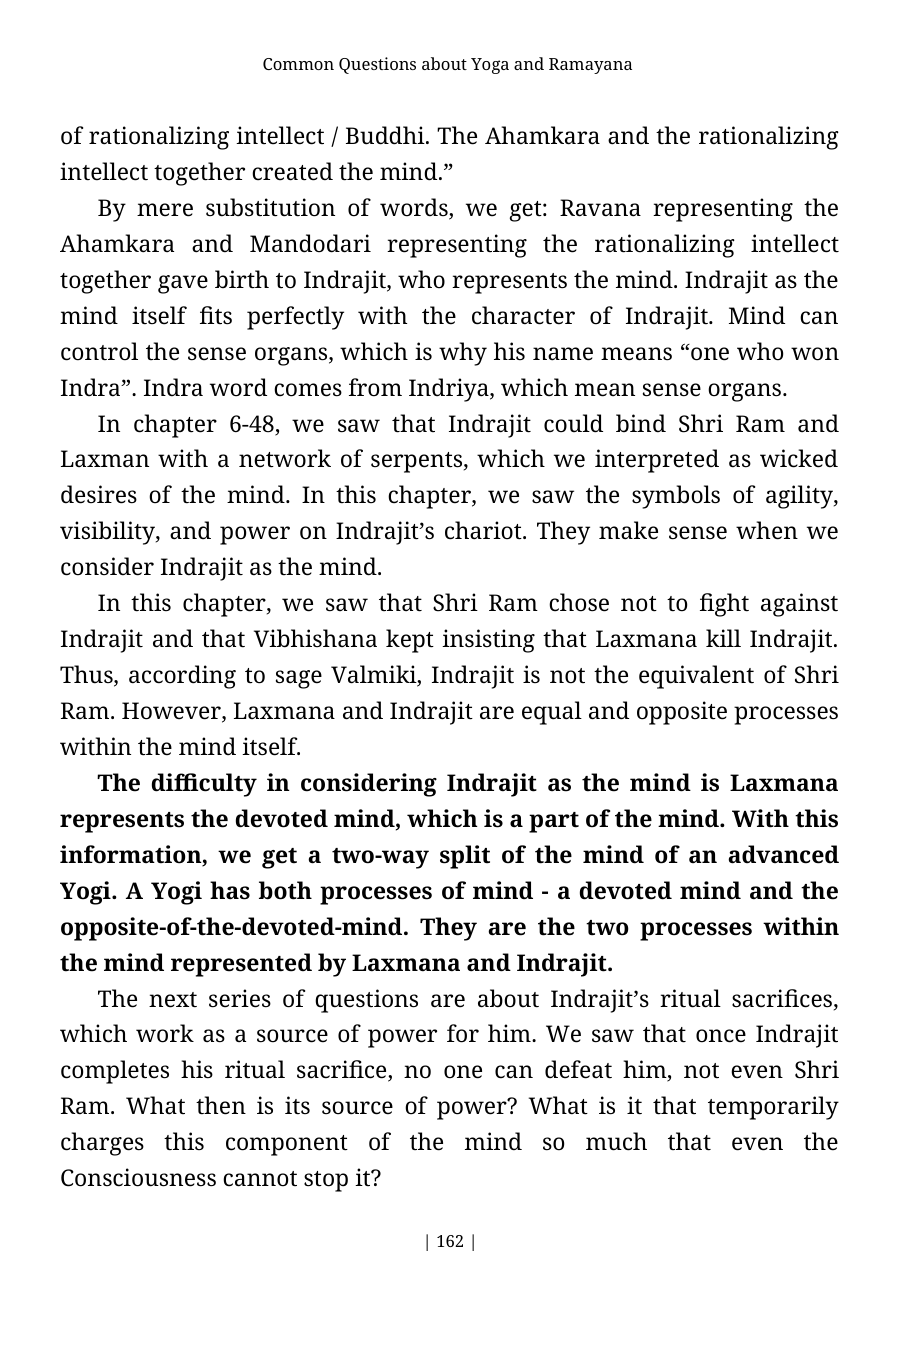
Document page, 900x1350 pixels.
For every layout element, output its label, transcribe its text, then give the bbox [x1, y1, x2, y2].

text The difficulty in considering Indrajit as the mind is Laxmana represents the devoted mind, which is a part of the mind. With this information, we get a two-way split of the mind of an advanced Yogi. A Yogi has both processes of mind - a devoted mind and the opposite-of-the-devoted-mind. They are the two processes within the mind represented by Laxmana and Indrajit. [60, 767, 840, 978]
text In this chapter, we saw that Shri Ram chose not to fight against Indrajit and that Vibhishana kept insisting that Laxmana kill Indrajit. Thus, according to sage Valmiki, Indrajit is not the equivalent of Shri Ram. However, Laxmana and Indrajit are equal and opposite processes within the mind itself. [60, 587, 840, 762]
text In chapter 6-48, we saw that Indrajit could bind Shri Ram and Laxman with a network of serpents, which we interpreted as wicked desires of the mind. In this chapter, we saw the symbols of agility, visibility, and power on Indrajit’s chariot. They make sense when we consider Indrajit as the mind. [60, 407, 840, 582]
text The next series of questions are about Indrajit’s ritual sacrifices, which work as a source of power for him. We saw that once Indrajit completes his ritual sacrifice, no one can defeat him, not even Shri Ram. What then is its source of power? What is it that temporarily charges this component of the mind so much that even the Consciousness cannot stop it? [60, 982, 840, 1193]
text By mere substitution of words, we get: Ravana representing the Ahamkara and Mandodari representing the rationalizing intellect together gave birth to Indrajit, who represents the mind. Indrajit as the mind itself fits perfectly with the character of Indrajit. Mind can control the sense organs, which is why his name means “one who won Indra”. Indra word comes from Indriya, which mean sense organs. [60, 192, 840, 403]
text of rationalizing intellect / Buddhi. The Ahamkara and the rationalizing intellect together created the mind.” [60, 120, 840, 187]
